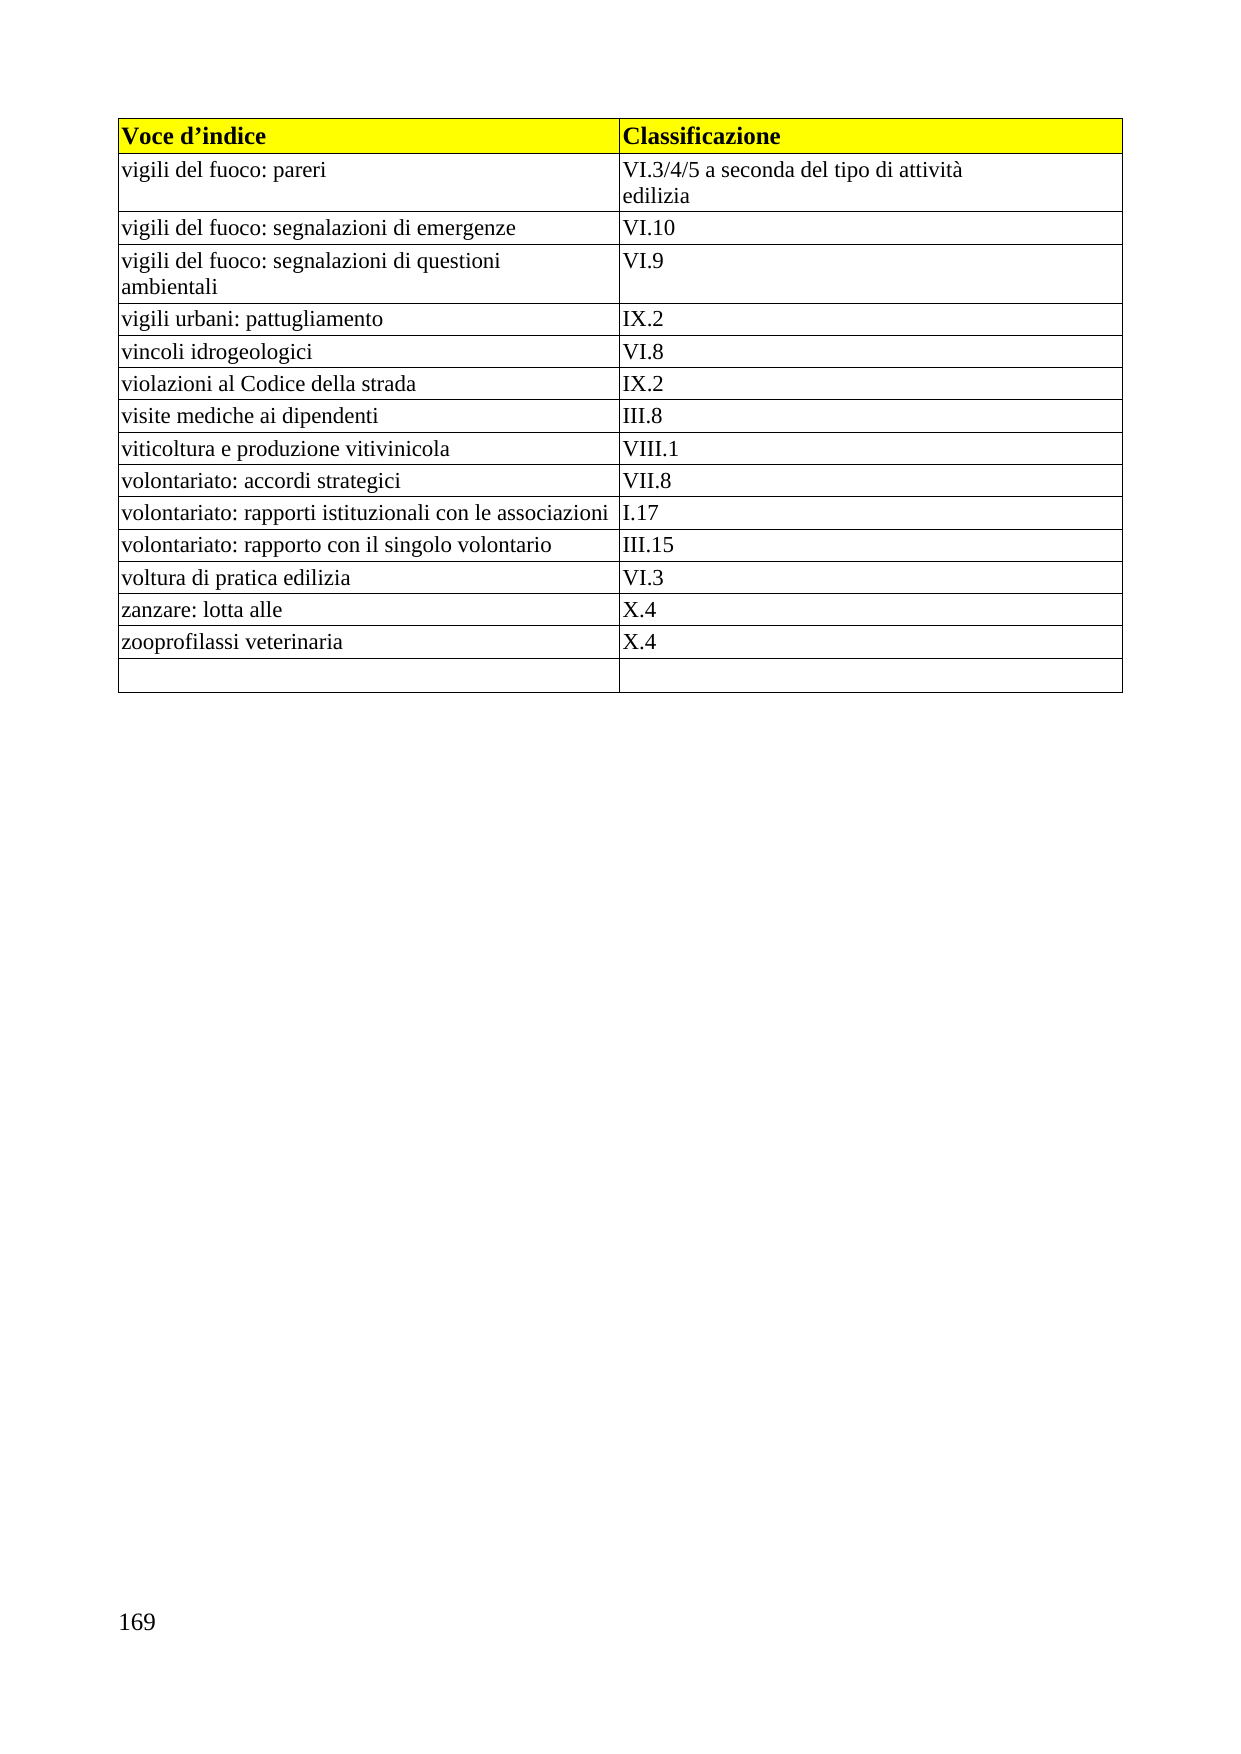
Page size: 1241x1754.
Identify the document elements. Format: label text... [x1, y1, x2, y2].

table_cell voltura di pratica edilizia [119, 562, 619, 593]
table_cell VI.8 [620, 336, 1122, 367]
table_cell X.4 [620, 594, 1122, 625]
table_cell visite mediche ai dipendenti [119, 400, 619, 432]
table_cell VI.10 [620, 212, 1122, 244]
table_cell III.15 [620, 530, 1122, 561]
table_cell violazioni al Codice della strada [119, 368, 619, 399]
table_cell [620, 659, 1122, 692]
table_cell III.8 [620, 400, 1122, 432]
table_cell vigili del fuoco: pareri [119, 154, 619, 211]
table_cell vigili del fuoco: segnalazioni di emergenze [119, 212, 619, 244]
table_cell vincoli idrogeologici [119, 336, 619, 367]
table_cell vigili del fuoco: segnalazioni di questioni ambientali [119, 245, 619, 302]
table_cell VI.3/4/5 a seconda del tipo di attività edilizia [620, 154, 1122, 211]
table_cell VI.9 [620, 245, 1122, 302]
table_cell [119, 659, 619, 692]
table_cell X.4 [620, 626, 1122, 658]
table_cell zooprofilassi veterinaria [119, 626, 619, 658]
table_cell zanzare: lotta alle [119, 594, 619, 625]
table_header Classificazione [620, 119, 1122, 153]
table_cell volontariato: rapporti istituzionali con le associazioni [119, 497, 619, 528]
table_cell volontariato: accordi strategici [119, 465, 619, 496]
table_cell IX.2 [620, 368, 1122, 399]
table_cell viticoltura e produzione vitivinicola [119, 433, 619, 464]
table_cell IX.2 [620, 304, 1122, 335]
table_cell VI.3 [620, 562, 1122, 593]
table_cell I.17 [620, 497, 1122, 528]
table_header Voce d’indice [119, 119, 619, 153]
table_cell VII.8 [620, 465, 1122, 496]
table_cell VIII.1 [620, 433, 1122, 464]
table_cell volontariato: rapporto con il singolo volontario [119, 530, 619, 561]
table_cell vigili urbani: pattugliamento [119, 304, 619, 335]
